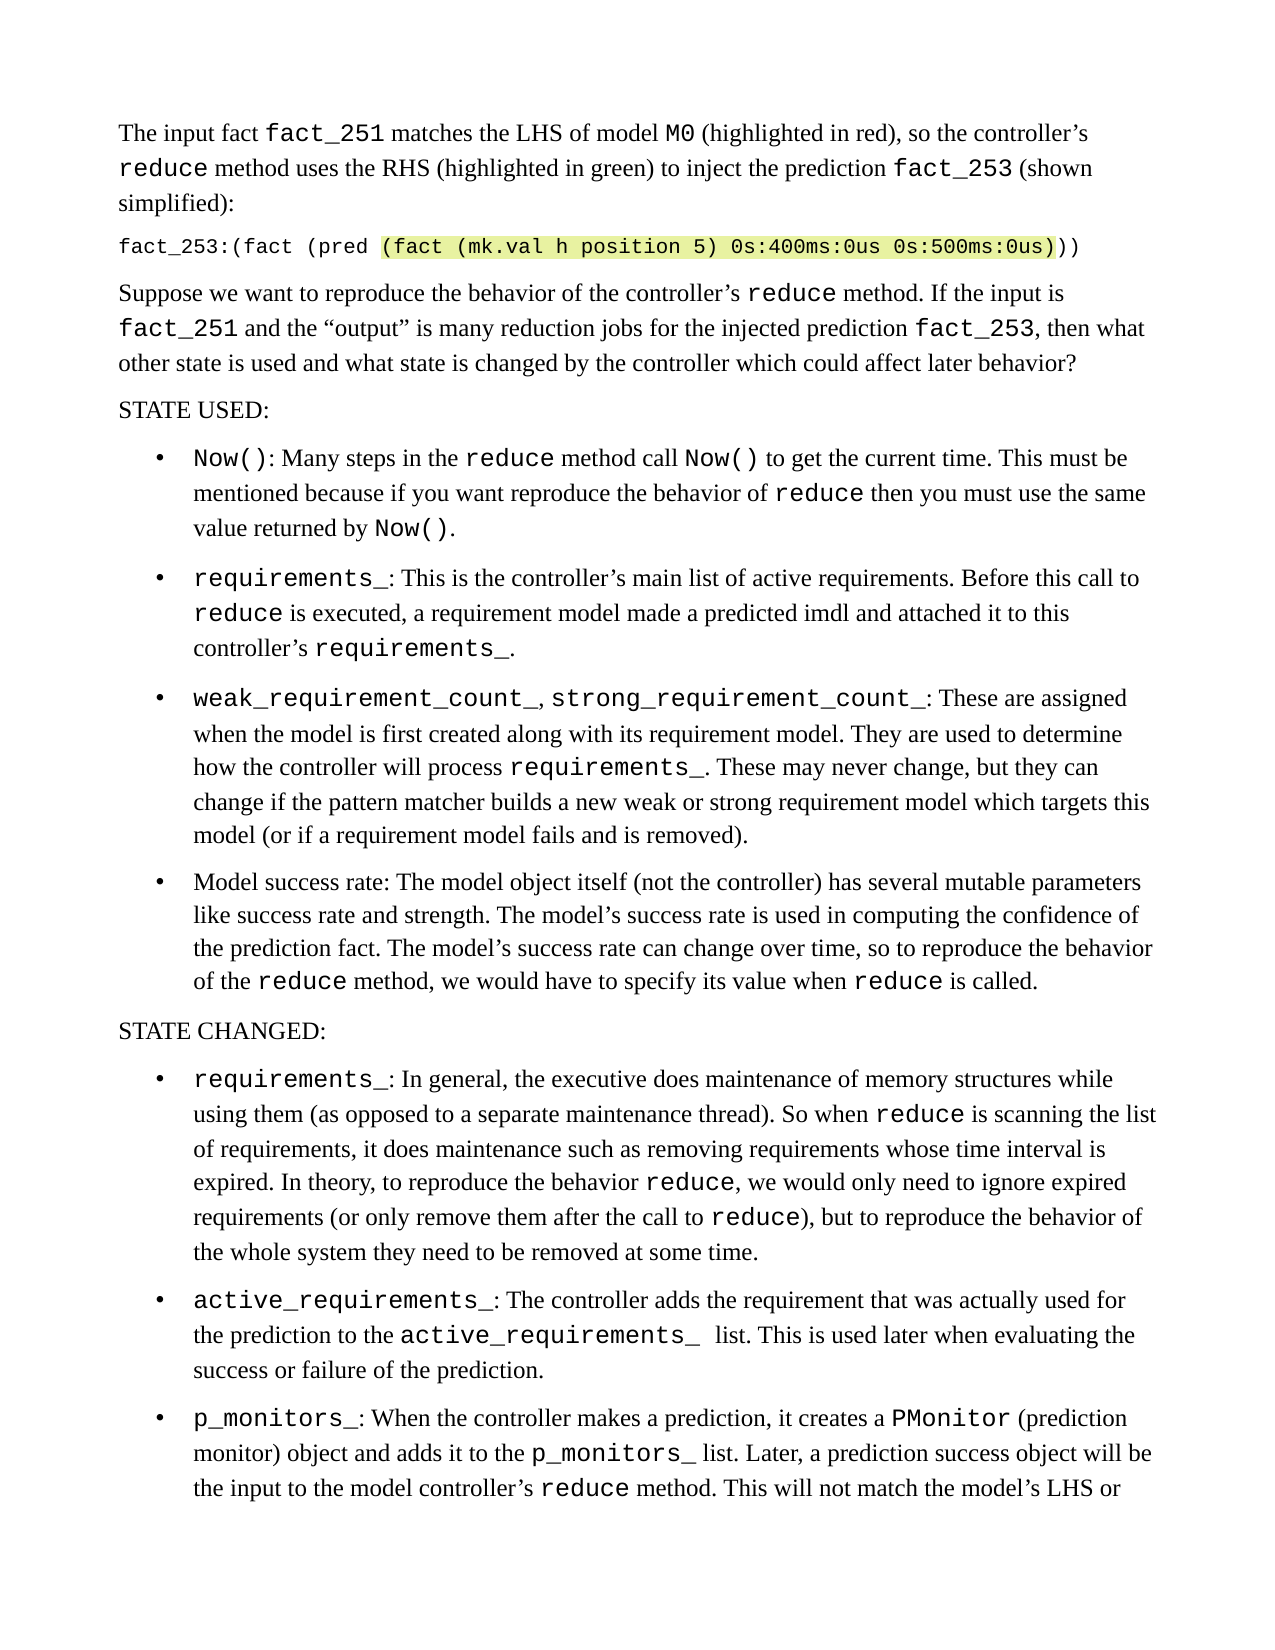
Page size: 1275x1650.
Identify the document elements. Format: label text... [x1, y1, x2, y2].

list Now(): Many steps in the reduce method call Now() to get the current time. This must be mentioned because if you want reproduce the behavior of reduce then you must use the same value returned by Now(). [156, 443, 1157, 544]
text The input fact fact_251 matches the LHS of model M0 (highlighted in red), so the controller’s reduce method uses the RHS (highlighted in green) to inject the prediction fact_253 (shown simplified): [118, 118, 1157, 217]
list Model success rate: The model object itself (not the controller) has several mutable parameters like success rate and strength. The model’s success rate is used in computing the confidence of the prediction fact. The model’s success rate can change over time, so to reproduce the behavior of the reduce method, we would have to specify its value when reduce is called. [156, 867, 1157, 997]
text fact_253:(fact (pred (fact (mk.val h position 5) 0s:400ms:0us 0s:500ms:0us))) [118, 236, 1157, 259]
text STATE CHANGED: [118, 1016, 1157, 1045]
text Suppose we want to reproduce the behavior of the controller’s reduce method. If the input is fact_251 and the “output” is many reduction jobs for the injected prediction fact_253, then what other state is used and what state is changed by the controller which could affect later behavior? [118, 278, 1157, 377]
list requirements_: This is the controller’s main list of active requirements. Before this call to reduce is executed, a requirement model made a predicted imdl and attached it to this controller’s requirements_. [156, 563, 1157, 664]
list requirements_: In general, the executive does maintenance of memory structures while using them (as opposed to a separate maintenance thread). So when reduce is scanning the list of requirements, it does maintenance such as removing requirements whose time interval is expired. In theory, to reproduce the behavior reduce, we would only need to ignore expired requirements (or only remove them after the call to reduce), but to reproduce the behavior of the whole system they need to be removed at some time. [156, 1064, 1157, 1266]
list p_monitors_: When the controller makes a prediction, it creates a PMonitor (prediction monitor) object and adds it to the p_monitors_ list. Later, a prediction success object will be the input to the model controller’s reduce method. This will not match the model’s LHS or [156, 1403, 1157, 1504]
list weak_requirement_count_, strong_requirement_count_: These are assigned when the model is first created along with its requirement model. They are used to determine how the controller will process requirements_. These may never change, but they can change if the pattern matcher builds a new weak or strong requirement model which targets this model (or if a requirement model fails and is removed). [156, 683, 1157, 848]
text STATE USED: [118, 396, 1157, 424]
list active_requirements_: The controller adds the requirement that was actually used for the prediction to the active_requirements_ list. This is used later when evaluating the success or failure of the prediction. [156, 1285, 1157, 1384]
